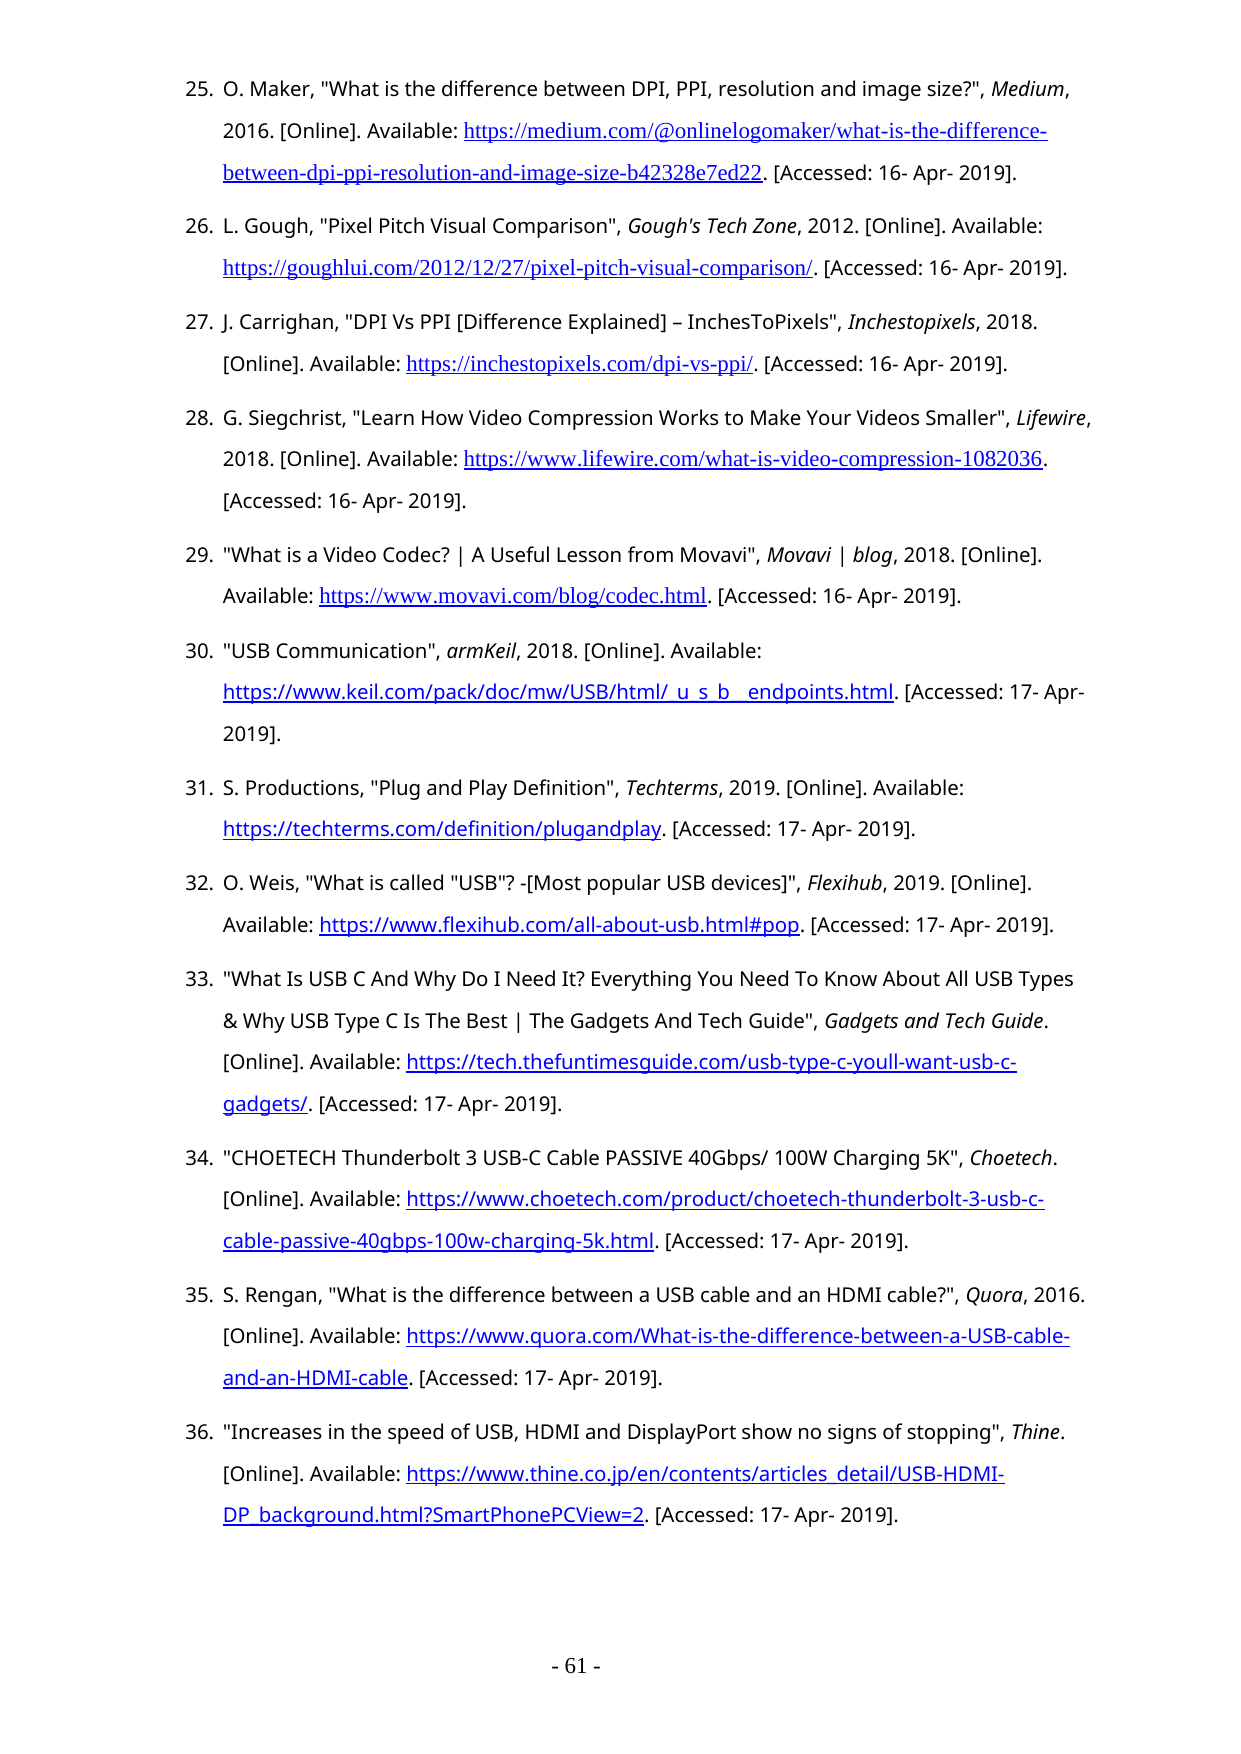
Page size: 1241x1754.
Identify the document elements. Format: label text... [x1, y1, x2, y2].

list "USB Communication", armKeil, 2018. [Online]. Available: https://www.keil.com/pack/doc/mw/USB/html/_u_s_b__endpoints.html. [Accessed: 17- Apr- 2019]. [185, 636, 1092, 747]
list J. Carrighan, "DPI Vs PPI [Difference Explained] – InchesToPixels", Inchestopixels, 2018. [Online]. Available: https://inchestopixels.com/dpi-vs-ppi/. [Accessed: 16- Apr- 2019]. [185, 308, 1092, 377]
list S. Productions, "Plug and Play Definition", Techterms, 2019. [Online]. Available: https://techterms.com/definition/plugandplay. [Accessed: 17- Apr- 2019]. [185, 773, 1092, 843]
list "What is a Video Codec? | A Useful Lesson from Movavi", Movavi | blog, 2018. [Online]. Available: https://www.movavi.com/blog/codec.html. [Accessed: 16- Apr- 2019]. [185, 541, 1092, 610]
list "What Is USB C And Why Do I Need It? Everything You Need To Know About All USB Types & Why USB Type C Is The Best | The Gadgets And Tech Guide", Gadgets and Tech Guide. [Online]. Available: https://tech.thefuntimesguide.com/usb-type-c-youll-want-usb-c-gadgets/. [Accessed: 17- Apr- 2019]. [185, 965, 1092, 1117]
list G. Siegchrist, "Learn How Video Compression Works to Make Your Videos Smaller", Lifewire, 2018. [Online]. Available: https://www.lifewire.com/what-is-video-compression-1082036. [Accessed: 16- Apr- 2019]. [185, 403, 1092, 514]
list S. Rengan, "What is the difference between a USB cable and an HDMI cable?", Quora, 2016. [Online]. Available: https://www.quora.com/What-is-the-difference-between-a-USB-cable-and-an-HDMI-cable. [Accessed: 17- Apr- 2019]. [185, 1281, 1092, 1391]
list L. Gough, "Pixel Pitch Visual Comparison", Gough's Tech Zone, 2012. [Online]. Available: https://goughlui.com/2012/12/27/pixel-pitch-visual-comparison/. [Accessed: 16- Apr- 2019]. [185, 212, 1092, 281]
list O. Maker, "What is the difference between DPI, PPI, resolution and image size?", Medium, 2016. [Online]. Available: https://medium.com/@onlinelogomaker/what-is-the-difference-between-dpi-ppi-resolution-and-image-size-b42328e7ed22. [Accessed: 16- Apr- 2019]. [185, 75, 1092, 186]
list "CHOETECH Thunderbolt 3 USB-C Cable PASSIVE 40Gbps/ 100W Charging 5K", Choetech. [Online]. Available: https://www.choetech.com/product/choetech-thunderbolt-3-usb-c-cable-passive-40gbps-100w-charging-5k.html. [Accessed: 17- Apr- 2019]. [185, 1143, 1092, 1254]
list "Increases in the speed of USB, HDMI and DisplayPort show no signs of stopping", Thine. [Online]. Available: https://www.thine.co.jp/en/contents/articles_detail/USB-HDMI-DP_background.html?SmartPhonePCView=2. [Accessed: 17- Apr- 2019]. [185, 1418, 1092, 1529]
list O. Weis, "What is called "USB"? -[Most popular USB devices]", Flexihub, 2019. [Online]. Available: https://www.flexihub.com/all-about-usb.html#pop. [Accessed: 17- Apr- 2019]. [185, 869, 1092, 938]
